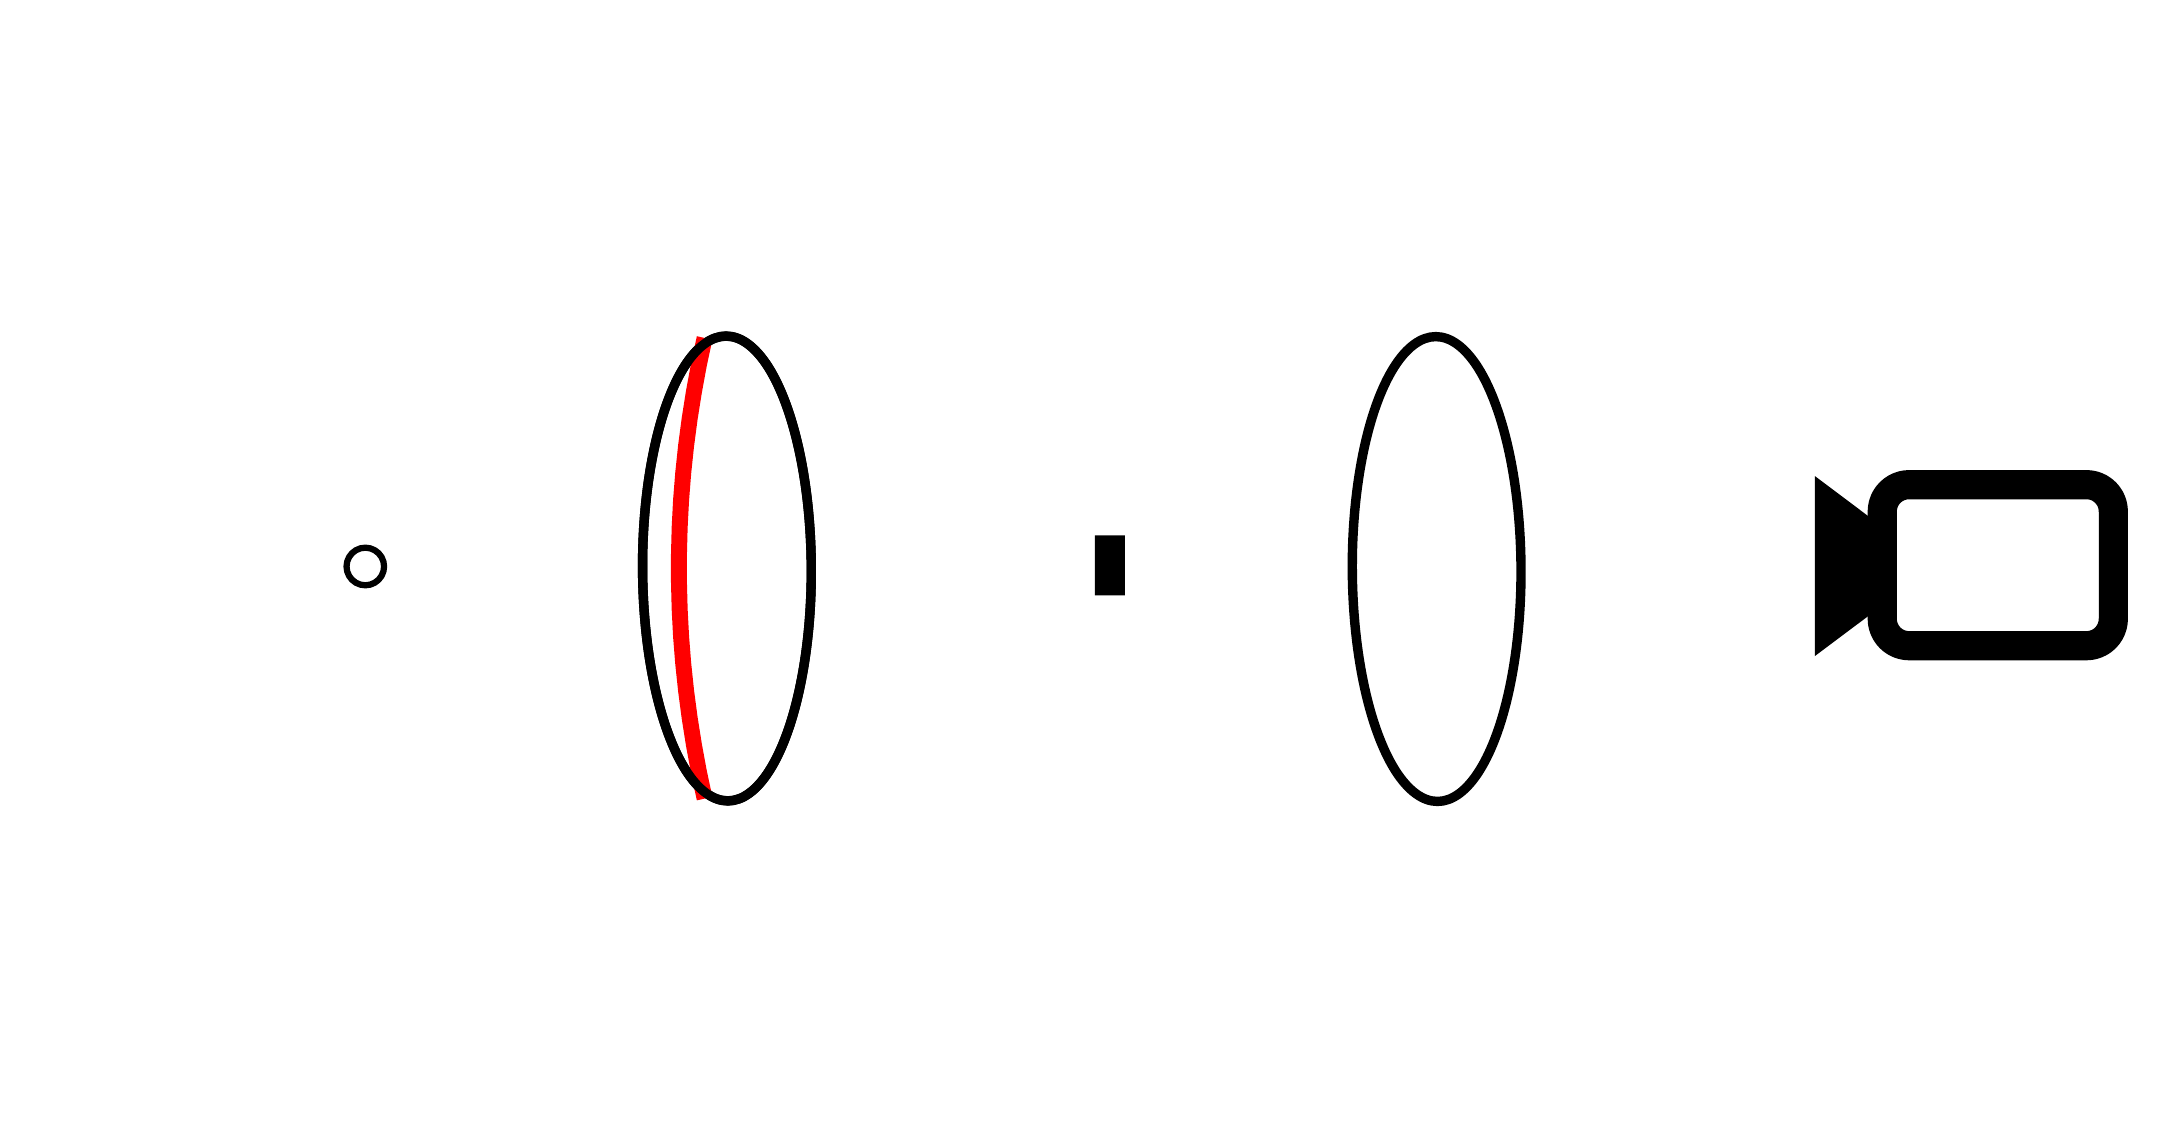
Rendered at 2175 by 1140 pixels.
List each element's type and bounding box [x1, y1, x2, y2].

text_box [1094, 535, 1125, 596]
text_box [694, 790, 704, 801]
text_box [648, 341, 806, 796]
text_box [1882, 484, 2114, 646]
text_box [1814, 476, 1875, 657]
text_box [1352, 336, 1522, 802]
text_box [694, 336, 704, 345]
